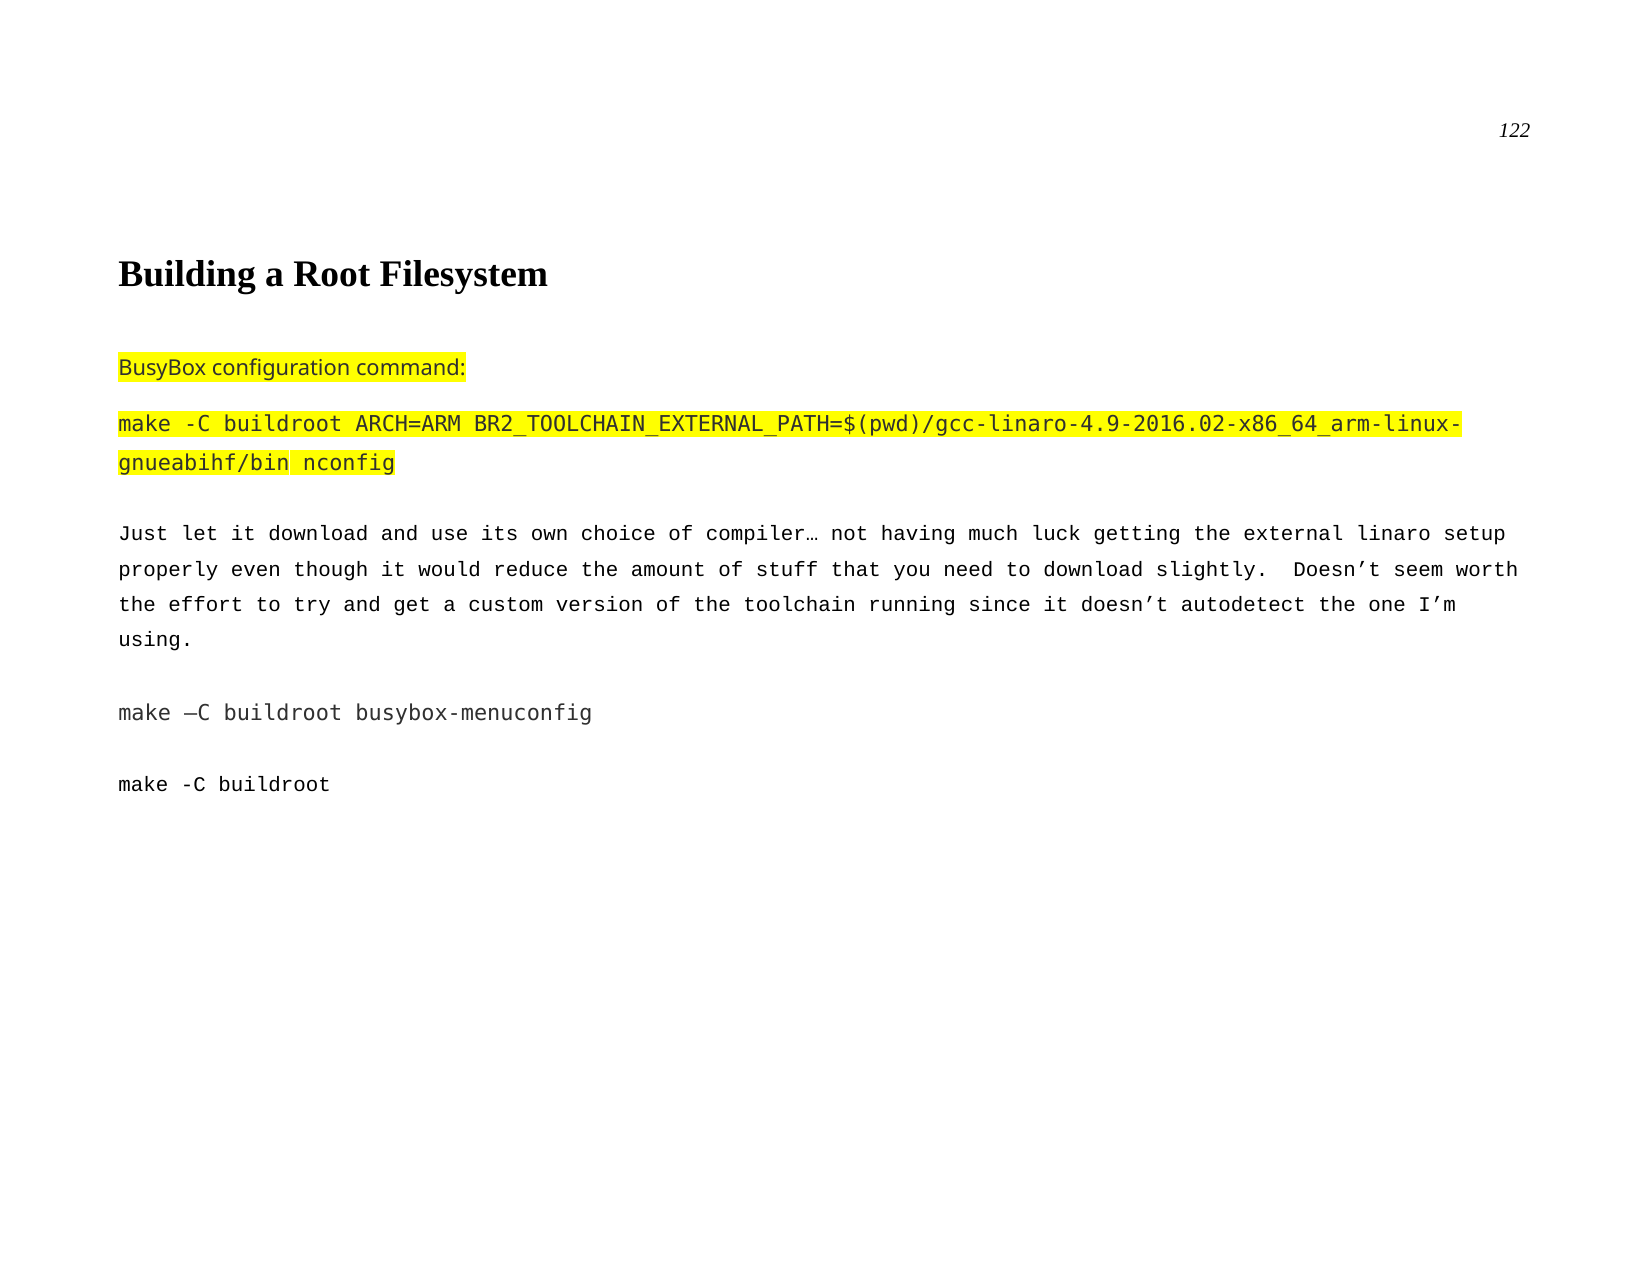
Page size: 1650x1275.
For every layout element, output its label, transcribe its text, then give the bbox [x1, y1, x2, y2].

text BusyBox configuration command: [118, 307, 1532, 382]
text Just let it download and use its own choice of compiler… not having much luck getting the external linaro setup properly even though it would reduce the amount of stuff that you need to download slightly. Doesn’t seem worth the effort to try and get a custom version of the toolchain running since it doesn’t autodetect the one I’m using. [118, 523, 1532, 653]
text make -C buildroot ARCH=ARM BR2_TOOLCHAIN_EXTERNAL_PATH=$(pwd)/gcc-linaro-4.9-2016.02-x86_64_arm-linux-gnueabihf/bin nconfig [118, 411, 1532, 475]
subtitle Building a Root Filesystem [118, 252, 1532, 295]
text make –C buildroot busybox-menuconfig [118, 700, 1532, 726]
text make -C buildroot [118, 774, 1532, 798]
